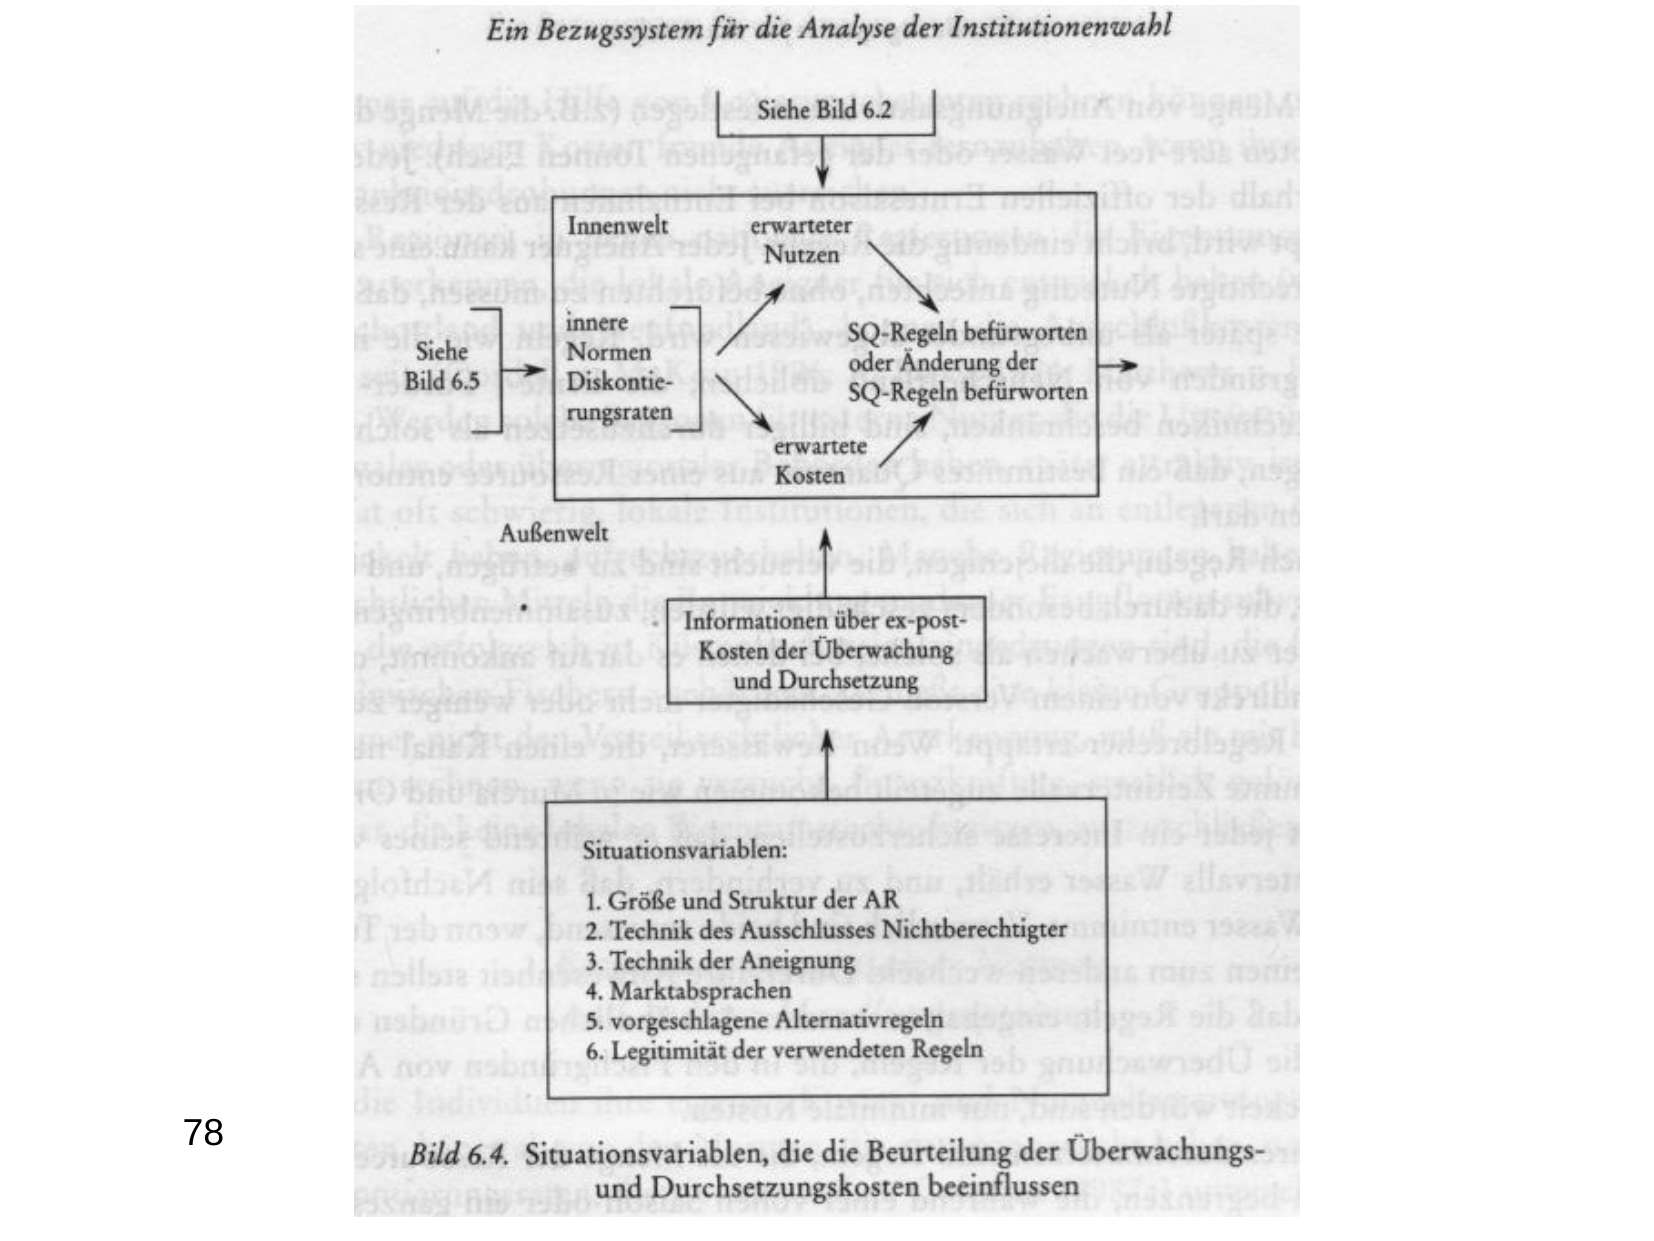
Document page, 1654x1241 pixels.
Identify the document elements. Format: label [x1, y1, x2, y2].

text_box [167, 1104, 386, 1175]
picture [354, 5, 1300, 1217]
